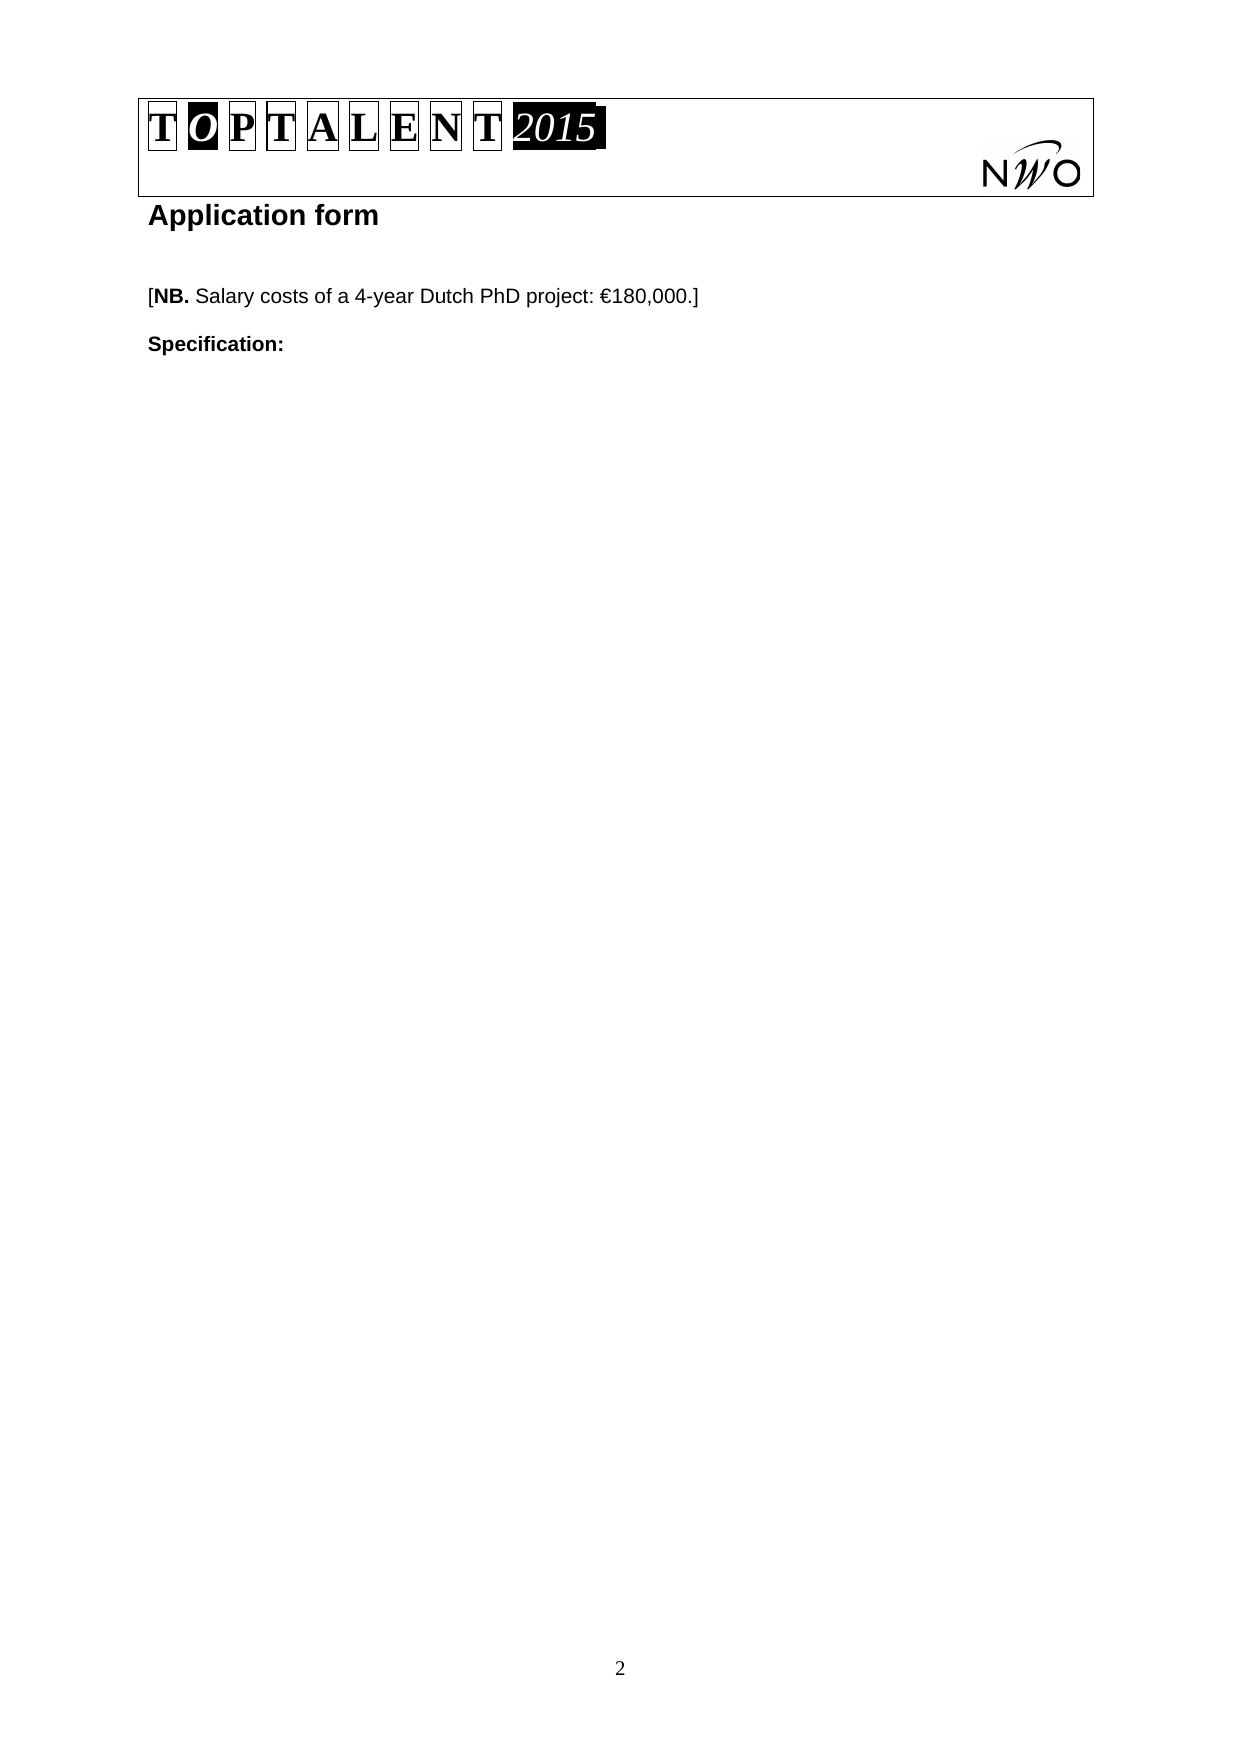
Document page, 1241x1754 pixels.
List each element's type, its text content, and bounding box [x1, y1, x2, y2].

text Specification: [148, 332, 1093, 356]
text [NB. Salary costs of a 4-year Dutch PhD project: €180,000.] [148, 284, 1093, 308]
